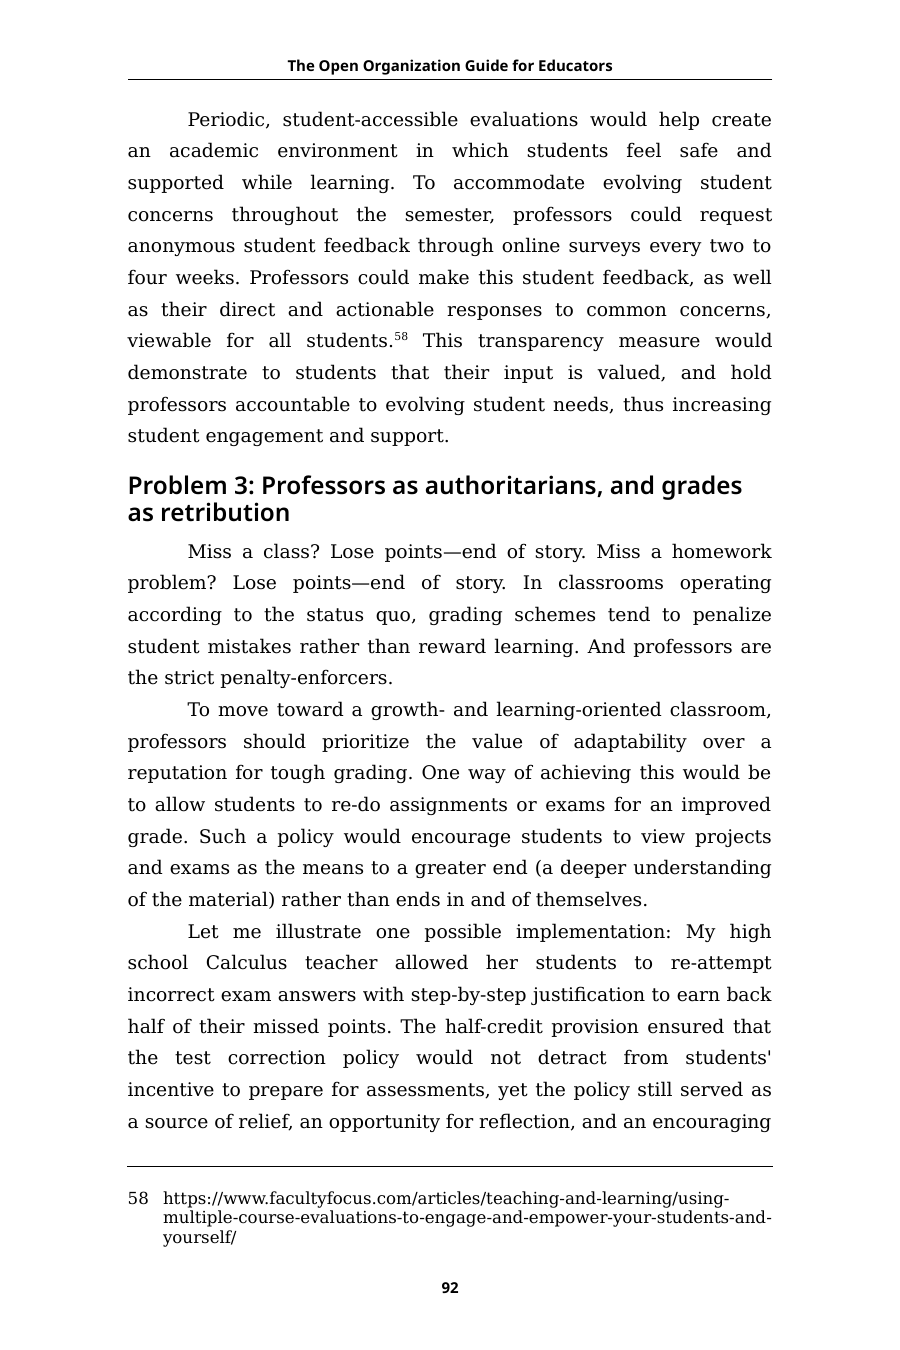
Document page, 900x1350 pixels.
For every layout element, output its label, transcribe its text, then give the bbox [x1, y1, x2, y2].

text Periodic, student-accessible evaluations would help create an academic environment in which students feel safe and supported while learning. To accommodate evolving student concerns throughout the semester, professors could request anonymous student feedback through online surveys every two to four weeks. Professors could make this student feedback, as well as their direct and actionable responses to common concerns, viewable for all students. This transparency measure would demonstrate to students that their input is valued, and hold professors accountable to evolving student needs, thus increasing student engagement and support. [127, 109, 772, 447]
text https://www.facultyfocus.com/articles/teaching-and-learning/using-multiple-course-evaluations-to-engage-and-empower-your-students-and-yourself/ [127, 1189, 772, 1247]
text Miss a class? Lose points—end of story. Miss a homework problem? Lose points—end of story. In classrooms operating according to the status quo, grading schemes tend to penalize student mistakes rather than reward learning. And professors are the strict penalty-enforcers. [127, 541, 772, 689]
text Let me illustrate one possible implementation: My high school Calculus teacher allowed her students to re-attempt incorrect exam answers with step-by-step justification to earn back half of their missed points. The half-credit provision ensured that the test correction policy would not detract from students' incentive to prepare for assessments, yet the policy still served as a source of relief, an opportunity for reflection, and an encouraging [127, 921, 772, 1133]
text To move toward a growth- and learning-oriented classroom, professors should prioritize the value of adaptability over a reputation for tough grading. One way of achieving this would be to allow students to re-do assignments or exams for an improved grade. Such a policy would encourage students to view projects and exams as the means to a greater end (a deeper understanding of the material) rather than ends in and of themselves. [127, 699, 772, 911]
subtitle Problem 3: Professors as authoritarians, and grades as retribution [127, 472, 772, 528]
